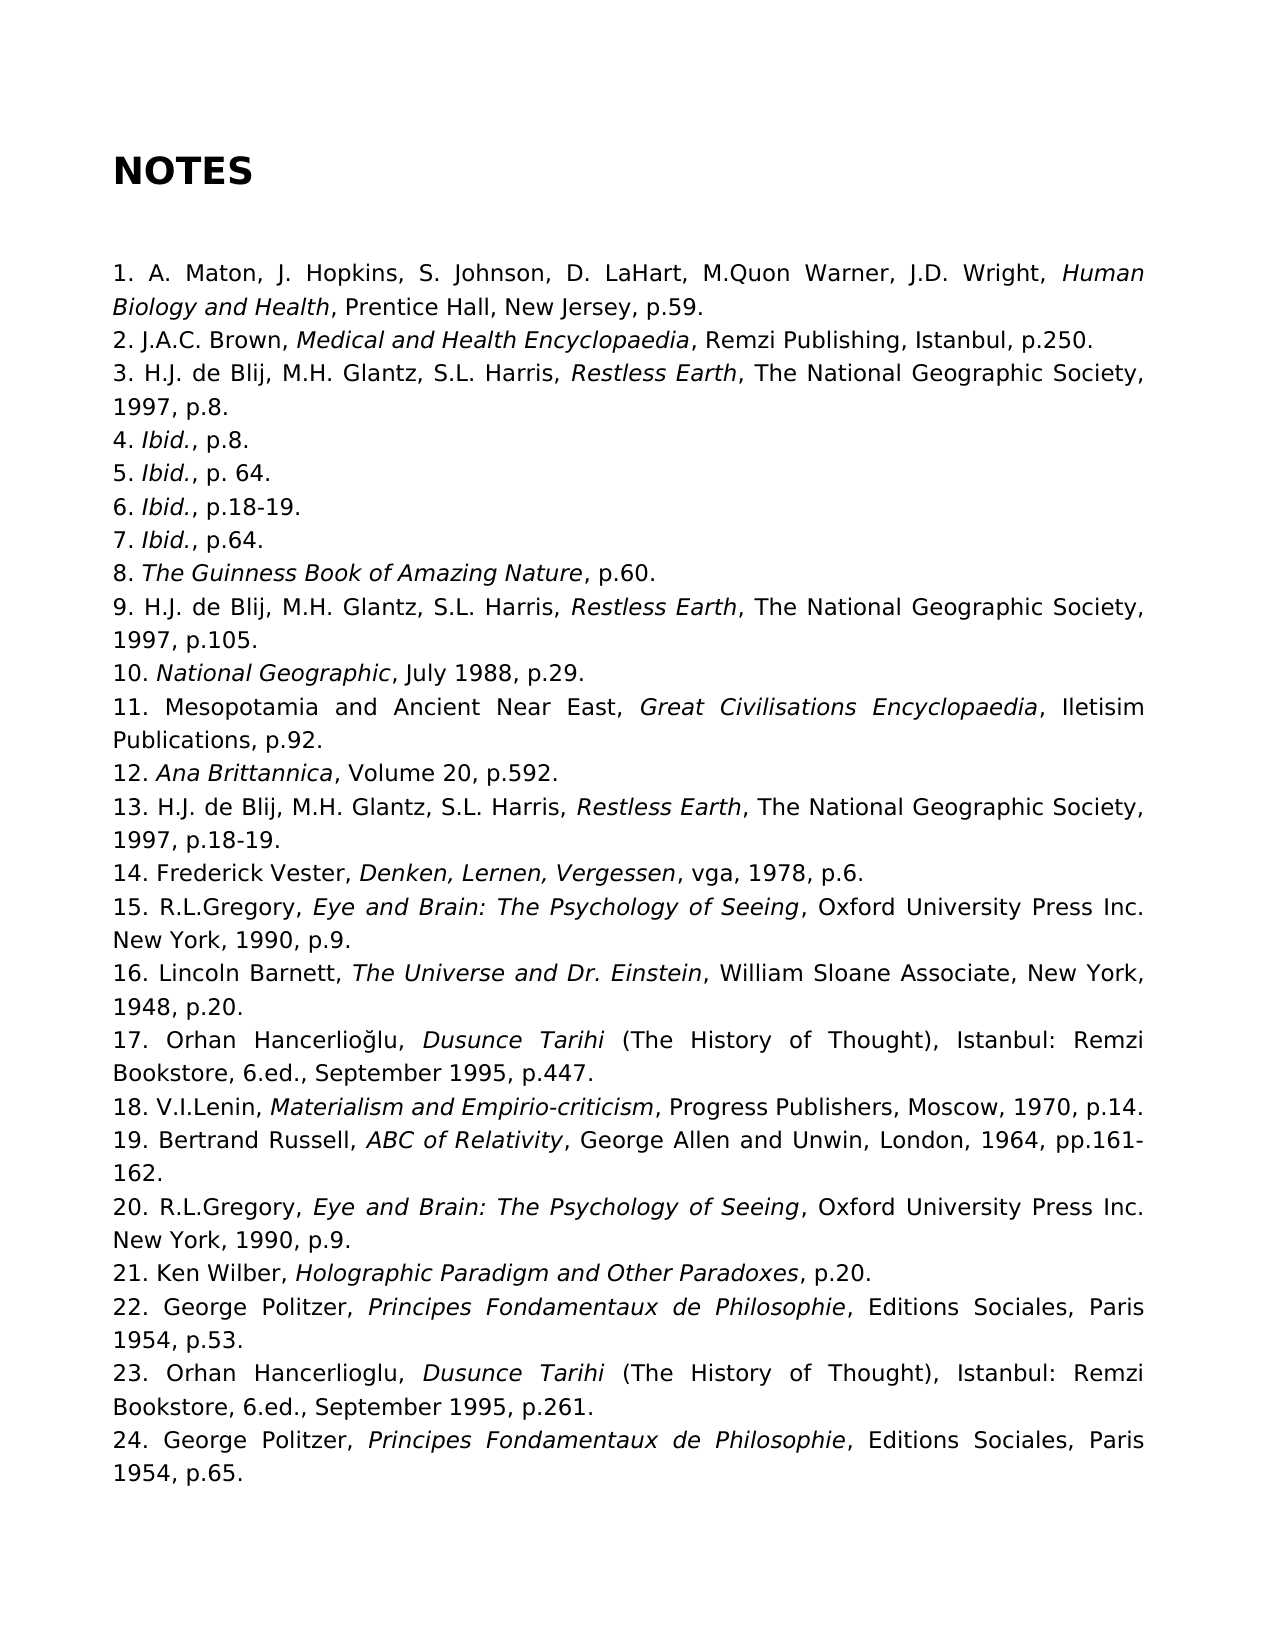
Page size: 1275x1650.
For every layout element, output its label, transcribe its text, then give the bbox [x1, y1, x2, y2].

text 13. H.J. de Blij, M.H. Glantz, S.L. Harris, Restless Earth, The National Geographic Society, 1997, p.18-19. [112, 795, 1145, 862]
text 21. Ken Wilber, Holographic Paradigm and Other Paradoxes, p.20. [112, 1262, 1145, 1295]
text 5. Ibid., p. 64. [112, 462, 1145, 495]
text 7. Ibid., p.64. [112, 529, 1145, 562]
text 3. H.J. de Blij, M.H. Glantz, S.L. Harris, Restless Earth, The National Geographic Society, 1997, p.8. [112, 362, 1145, 429]
text 14. Frederick Vester, Denken, Lernen, Vergessen, vga, 1978, p.6. [112, 862, 1145, 895]
text 10. National Geographic, July 1988, p.29. [112, 662, 1145, 695]
text 18. V.I.Lenin, Materialism and Empirio-criticism, Progress Publishers, Moscow, 1970, p.14. [112, 1095, 1145, 1129]
text 11. Mesopotamia and Ancient Near East, Great Civilisations Encyclopaedia, Iletisim Publications, p.92. [112, 695, 1145, 762]
text 24. George Politzer, Principes Fondamentaux de Philosophie, Editions Sociales, Paris 1954, p.65. [112, 1429, 1145, 1495]
text 9. H.J. de Blij, M.H. Glantz, S.L. Harris, Restless Earth, The National Geographic Society, 1997, p.105. [112, 595, 1145, 662]
text 12. Ana Brittannica, Volume 20, p.592. [112, 762, 1145, 795]
text 15. R.L.Gregory, Eye and Brain: The Psychology of Seeing, Oxford University Press Inc. New York, 1990, p.9. [112, 895, 1145, 962]
text 6. Ibid., p.18-19. [112, 495, 1145, 529]
text 19. Bertrand Russell, ABC of Relativity, George Allen and Unwin, London, 1964, pp.161-162. [112, 1129, 1145, 1195]
text 22. George Politzer, Principes Fondamentaux de Philosophie, Editions Sociales, Paris 1954, p.53. [112, 1295, 1145, 1362]
text 20. R.L.Gregory, Eye and Brain: The Psychology of Seeing, Oxford University Press Inc. New York, 1990, p.9. [112, 1195, 1145, 1262]
text NOTES [112, 150, 1145, 194]
text 16. Lincoln Barnett, The Universe and Dr. Einstein, William Sloane Associate, New York, 1948, p.20. [112, 962, 1145, 1029]
text 23. Orhan Hancerlioglu, Dusunce Tarihi (The History of Thought), Istanbul: Remzi Bookstore, 6.ed., September 1995, p.261. [112, 1362, 1145, 1429]
text 2. J.A.C. Brown, Medical and Health Encyclopaedia, Remzi Publishing, Istanbul, p.250. [112, 329, 1145, 362]
text 8. The Guinness Book of Amazing Nature, p.60. [112, 562, 1145, 595]
text 1. A. Maton, J. Hopkins, S. Johnson, D. LaHart, M.Quon Warner, J.D. Wright, Human Biology and Health, Prentice Hall, New Jersey, p.59. [112, 262, 1145, 329]
text 17. Orhan Hancerlioğlu, Dusunce Tarihi (The History of Thought), Istanbul: Remzi Bookstore, 6.ed., September 1995, p.447. [112, 1029, 1145, 1095]
text 4. Ibid., p.8. [112, 429, 1145, 462]
